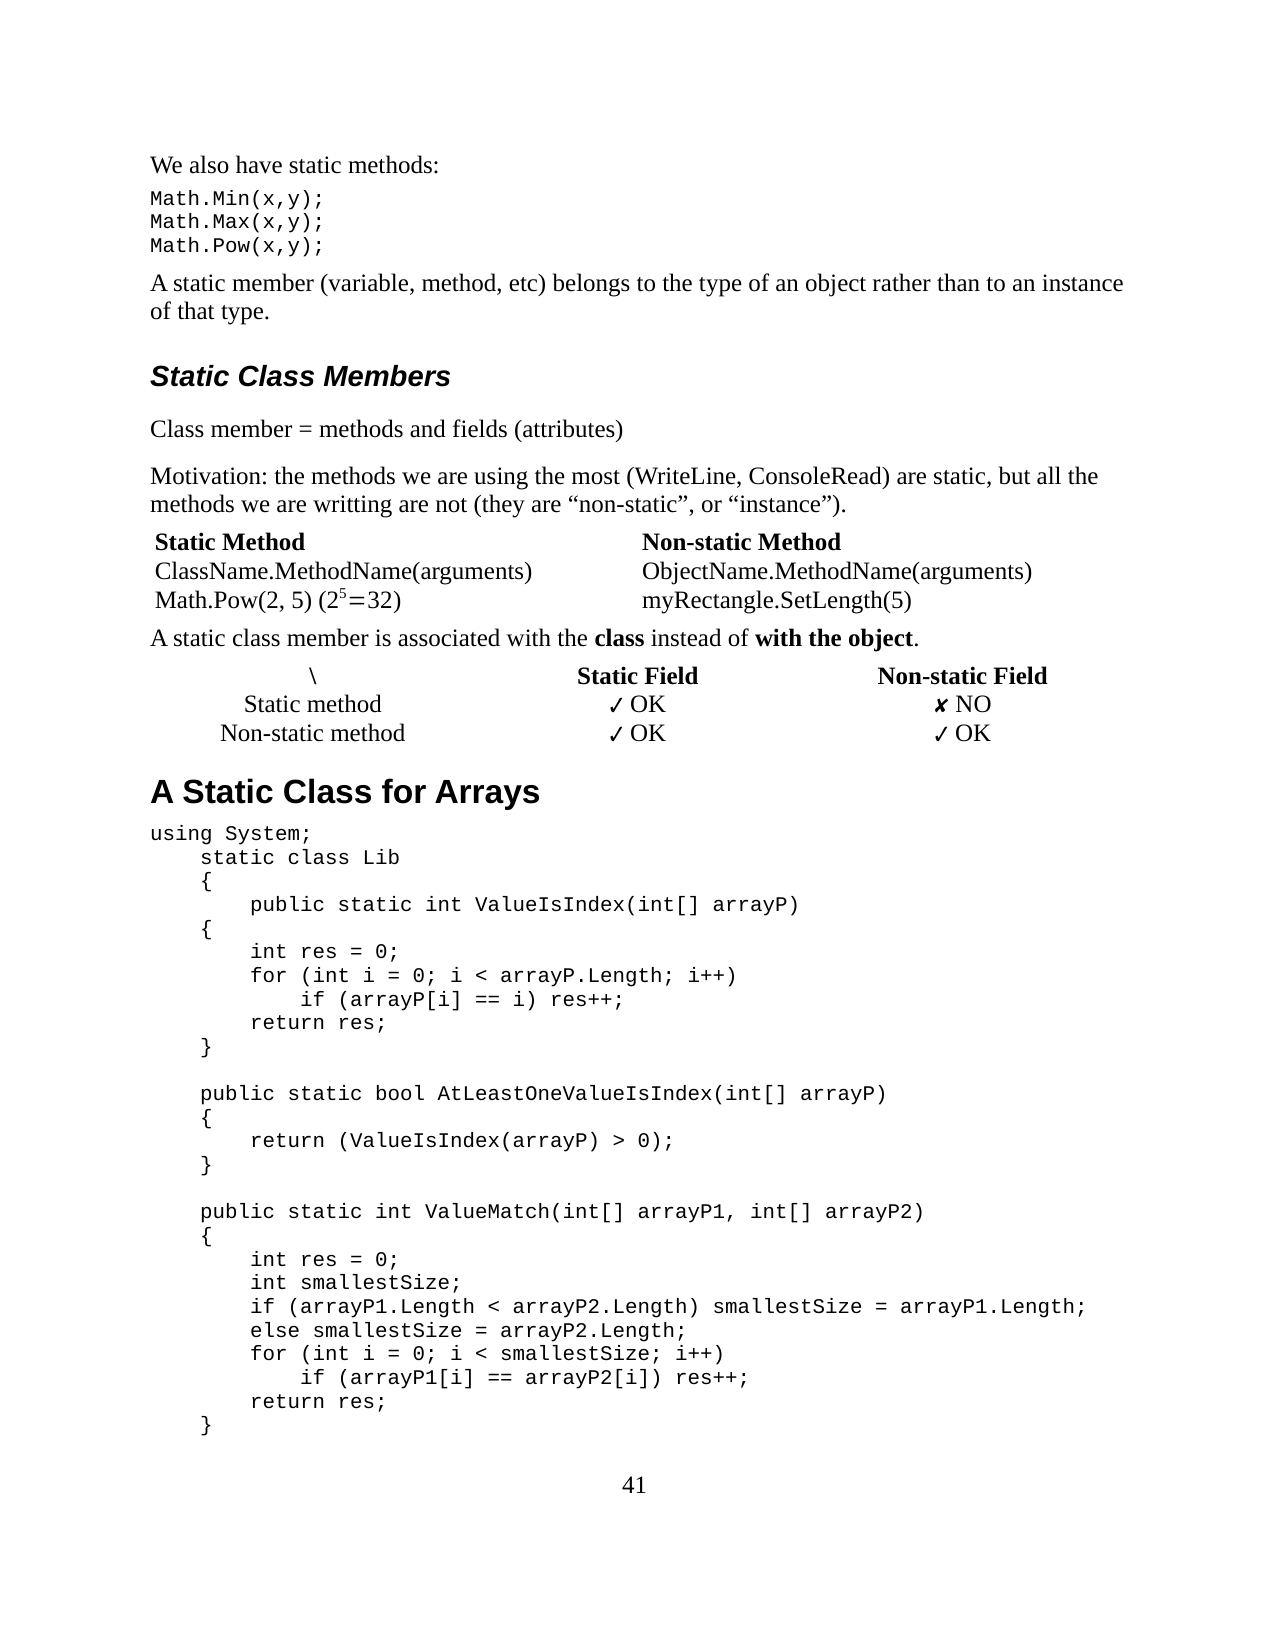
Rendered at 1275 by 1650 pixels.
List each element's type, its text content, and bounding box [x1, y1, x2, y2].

text { [150, 1225, 1125, 1249]
table_header Static Method [150, 527, 637, 556]
table_cell ✘ NO [800, 690, 1125, 718]
table_cell Static method [150, 690, 475, 718]
text Motivation: the methods we are using the most (WriteLine, ConsoleRead) are static, but all the methods we are writting are not (they are “non-static”, or “instance”). [150, 461, 1125, 518]
text return res; [150, 1012, 1125, 1036]
text { [150, 1107, 1125, 1131]
table_header Static Field [475, 661, 800, 689]
subtitle A Static Class for Arrays [150, 772, 1125, 811]
text public static int ValueMatch(int[] arrayP1, int[] arrayP2) [150, 1201, 1125, 1225]
text } [150, 1154, 1125, 1178]
text public static bool AtLeastOneValueIsIndex(int[] arrayP) [150, 1083, 1125, 1107]
text using System; [150, 823, 1125, 847]
text if (arrayP1.Length < arrayP2.Length) smallestSize = arrayP1.Length; [150, 1296, 1125, 1320]
table_cell ✔ OK [800, 718, 1125, 747]
subtitle Static Class Members [150, 359, 1125, 393]
text Class member = methods and fields (attributes) [150, 414, 1125, 443]
text A static member (variable, method, etc) belongs to the type of an object rather than to an instance of that type. [150, 268, 1125, 325]
table_cell Non-static method [150, 718, 475, 747]
table_cell ClassName.MethodName(arguments) [150, 556, 637, 585]
text for (int i = 0; i < arrayP.Length; i++) [150, 965, 1125, 989]
table_cell ✔ OK [475, 690, 800, 718]
text if (arrayP[i] == i) res++; [150, 989, 1125, 1012]
text int res = 0; [150, 1249, 1125, 1272]
table_cell Math.Pow(2, 5) () [150, 585, 637, 614]
text else smallestSize = arrayP2.Length; [150, 1320, 1125, 1343]
text return (ValueIsIndex(arrayP) > 0); [150, 1131, 1125, 1154]
text Math.Min(x,y); [150, 188, 1125, 211]
text Math.Pow(x,y); [150, 235, 1125, 259]
text } [150, 1036, 1125, 1059]
table_cell ✔ OK [475, 718, 800, 747]
text if (arrayP1[i] == arrayP2[i]) res++; [150, 1367, 1125, 1391]
text Math.Max(x,y); [150, 211, 1125, 235]
text int smallestSize; [150, 1272, 1125, 1296]
text A static class member is associated with the class instead of with the object. [150, 623, 1125, 652]
table_header \ [150, 661, 475, 689]
text We also have static methods: [150, 150, 1125, 179]
table_header Non-static Field [800, 661, 1125, 689]
text static class Lib [150, 847, 1125, 870]
text for (int i = 0; i < smallestSize; i++) [150, 1343, 1125, 1367]
text public static int ValueIsIndex(int[] arrayP) [150, 894, 1125, 918]
text } [150, 1414, 1125, 1438]
text { [150, 870, 1125, 894]
table_header Non-static Method [638, 527, 1125, 556]
text return res; [150, 1391, 1125, 1414]
table_cell ObjectName.MethodName(arguments) [638, 556, 1125, 585]
text int res = 0; [150, 941, 1125, 965]
text { [150, 918, 1125, 941]
table_cell myRectangle.SetLength(5) [638, 585, 1125, 614]
